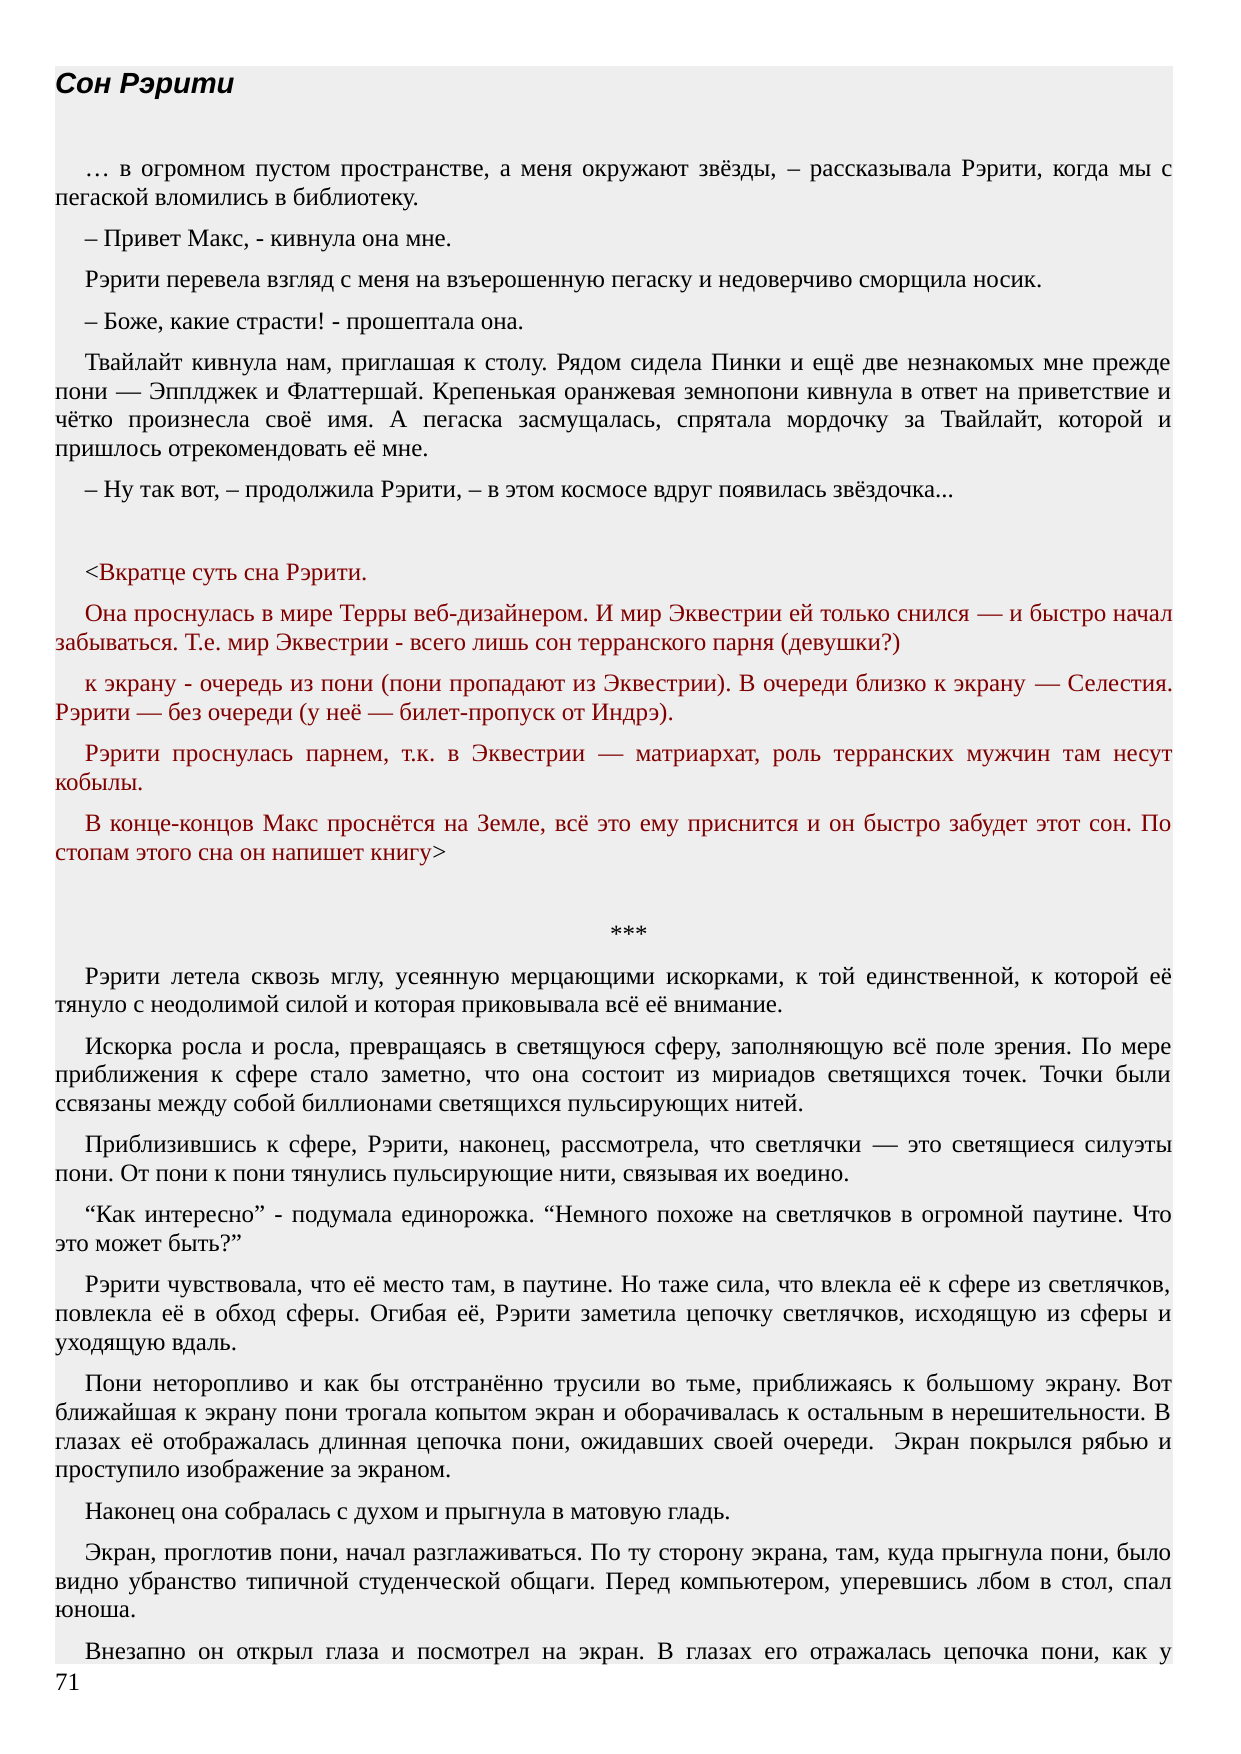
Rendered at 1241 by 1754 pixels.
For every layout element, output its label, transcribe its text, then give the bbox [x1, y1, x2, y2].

text … в огромном пустом пространстве, а меня окружают звёзды, – рассказывала Рэрити, когда мы с пегаской вломились в библиотеку. [55, 153, 1173, 211]
text Пони неторопливо и как бы отстранённо трусили во тьме, приближаясь к большому экрану. Вот ближайшая к экрану пони трогала копытом экран и оборачивалась к остальным в нерешительности. В глазах её отображалась длинная цепочка пони, ожидавших своей очереди. Экран покрылся рябью и проступило изображение за экраном. [55, 1368, 1173, 1483]
text – Привет Макс, - кивнула она мне. [55, 223, 1173, 252]
subtitle Сон Рэрити [55, 66, 1173, 99]
text Рэрити летела сквозь мглу, усеянную мерцающими искорками, к той единственной, к которой её тянуло с неодолимой силой и которая приковывала всё её внимание. [55, 961, 1173, 1018]
text Приблизившись к сфере, Рэрити, наконец, рассмотрела, что светлячки — это светящиеся силуэты пони. От пони к пони тянулись пульсирующие нити, связывая их воедино. [55, 1129, 1173, 1187]
text Рэрити чувствовала, что её место там, в паутине. Но таже сила, что влекла её к сфере из светлячков, повлекла её в обход сферы. Огибая её, Рэрити заметила цепочку светлячков, исходящую из сферы и уходящую вдаль. [55, 1269, 1173, 1356]
text – Ну так вот, – продолжила Рэрити, – в этом космосе вдруг появилась звёздочка... [55, 474, 1173, 503]
text к экрану - очередь из пони (пони пропадают из Эквестрии). В очереди близко к экрану — Селестия. Рэрити — без очереди (у неё — билет-пропуск от Индрэ). [55, 668, 1173, 726]
text Твайлайт кивнула нам, приглашая к столу. Рядом сидела Пинки и ещё две незнакомых мне прежде пони — Эпплджек и Флаттершай. Крепенькая оранжевая земнопони кивнула в ответ на приветствие и чётко произнесла своё имя. А пегаска засмущалась, спрятала мордочку за Твайлайт, которой и пришлось отрекомендовать её мне. [55, 347, 1173, 462]
text Искорка росла и росла, превращаясь в светящуюся сферу, заполняющую всё поле зрения. По мере приближения к сфере стало заметно, что она состоит из мириадов светящихся точек. Точки были ссвязаны между собой биллионами светящихся пульсирующих нитей. [55, 1031, 1173, 1117]
text “Как интересно” - подумала единорожка. “Немного похоже на светлячков в огромной паутине. Что это может быть?” [55, 1199, 1173, 1257]
text Наконец она собралась с духом и прыгнула в матовую гладь. [55, 1496, 1173, 1524]
text – Боже, какие страсти! - прошептала она. [55, 306, 1173, 334]
text Рэрити проснулась парнем, т.к. в Эквестрии — матриархат, роль терранских мужчин там несут кобылы. [55, 738, 1173, 796]
text Экран, проглотив пони, начал разглаживаться. По ту сторону экрана, там, куда прыгнула пони, было видно убранство типичной студенческой общаги. Перед компьютером, уперевшись лбом в стол, спал юноша. [55, 1537, 1173, 1623]
text Она проснулась в мире Терры веб-дизайнером. И мир Эквестрии ей только снился — и быстро начал забываться. Т.е. мир Эквестрии - всего лишь сон терранского парня (девушки?) [55, 598, 1173, 656]
text Рэрити перевела взгляд с меня на взъерошенную пегаску и недоверчиво сморщила носик. [55, 264, 1173, 293]
text Внезапно он открыл глаза и посмотрел на экран. В глазах его отражалась цепочка пони, как у [55, 1636, 1173, 1664]
text <Вкратце суть сна Рэрити. [55, 557, 1173, 586]
text *** [55, 919, 1173, 948]
text В конце-концов Макс проснётся на Земле, всё это ему приснится и он быстро забудет этот сон. По стопам этого сна он напишет книгу> [55, 808, 1173, 866]
